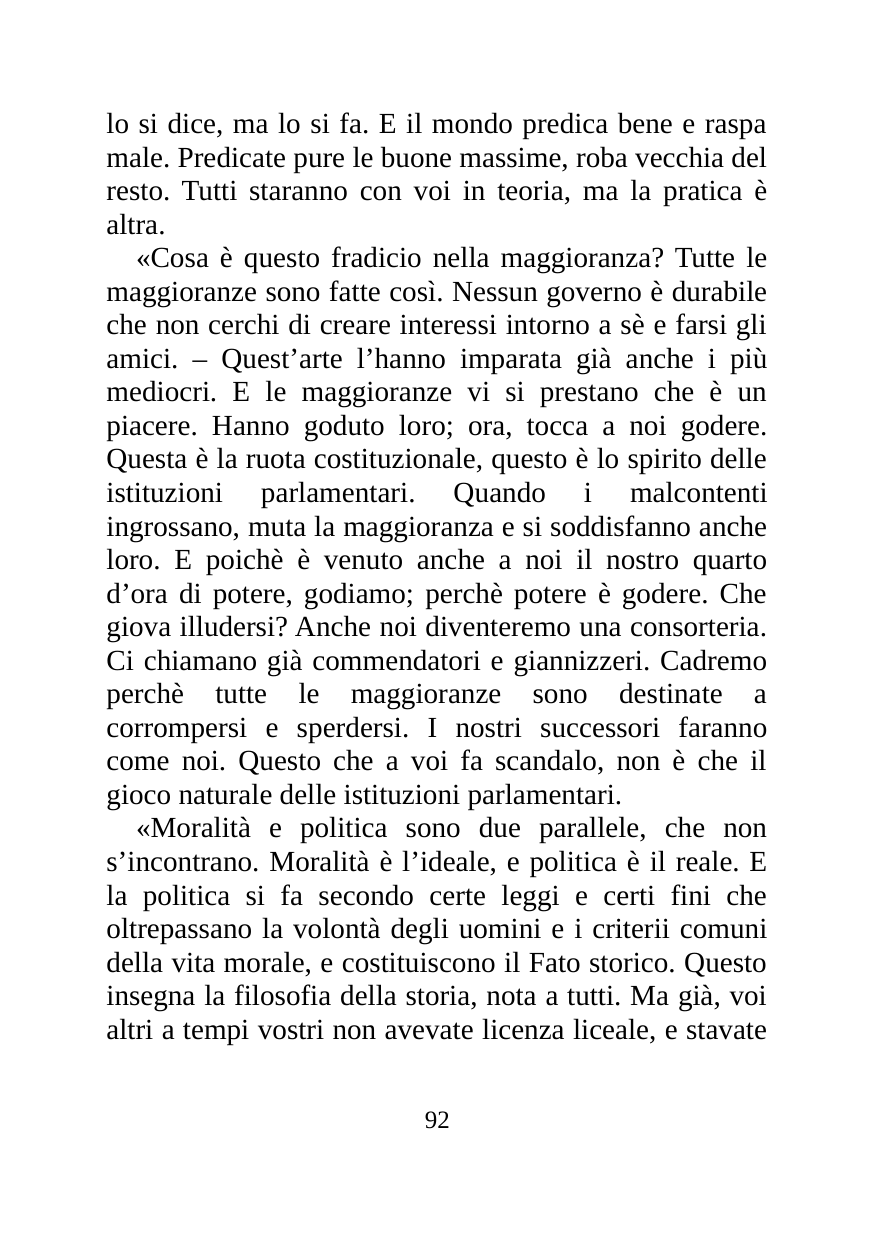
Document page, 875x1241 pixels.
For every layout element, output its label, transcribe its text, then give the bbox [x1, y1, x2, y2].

text lo si dice, ma lo si fa. E il mondo predica bene e raspa male. Predicate pure le buone massime, roba vecchia del resto. Tutti staranno con voi in teoria, ma la pratica è altra. [106, 106, 768, 240]
text «Cosa è questo fradicio nella maggioranza? Tutte le maggioranze sono fatte così. Nessun governo è durabile che non cerchi di creare interessi intorno a sè e farsi gli amici. – Quest’arte l’hanno imparata già anche i più mediocri. E le maggioranze vi si prestano che è un piacere. Hanno goduto loro; ora, tocca a noi godere. Questa è la ruota costituzionale, questo è lo spirito delle istituzioni parlamentari. Quando i malcontenti ingrossano, muta la maggioranza e si soddisfanno anche loro. E poichè è venuto anche a noi il nostro quarto d’ora di potere, godiamo; perchè potere è godere. Che giova illudersi? Anche noi diventeremo una consorteria. Ci chiamano già commendatori e giannizzeri. Cadremo perchè tutte le maggioranze sono destinate a corrompersi e sperdersi. I nostri successori faranno come noi. Questo che a voi fa scandalo, non è che il gioco naturale delle istituzioni parlamentari. [106, 240, 768, 811]
text «Moralità e politica sono due parallele, che non s’incontrano. Moralità è l’ideale, e politica è il reale. E la politica si fa secondo certe leggi e certi fini che oltrepassano la volontà degli uomini e i criterii comuni della vita morale, e costituiscono il Fato storico. Questo insegna la filosofia della storia, nota a tutti. Ma già, voi altri a tempi vostri non avevate licenza liceale, e stavate [106, 811, 768, 1045]
